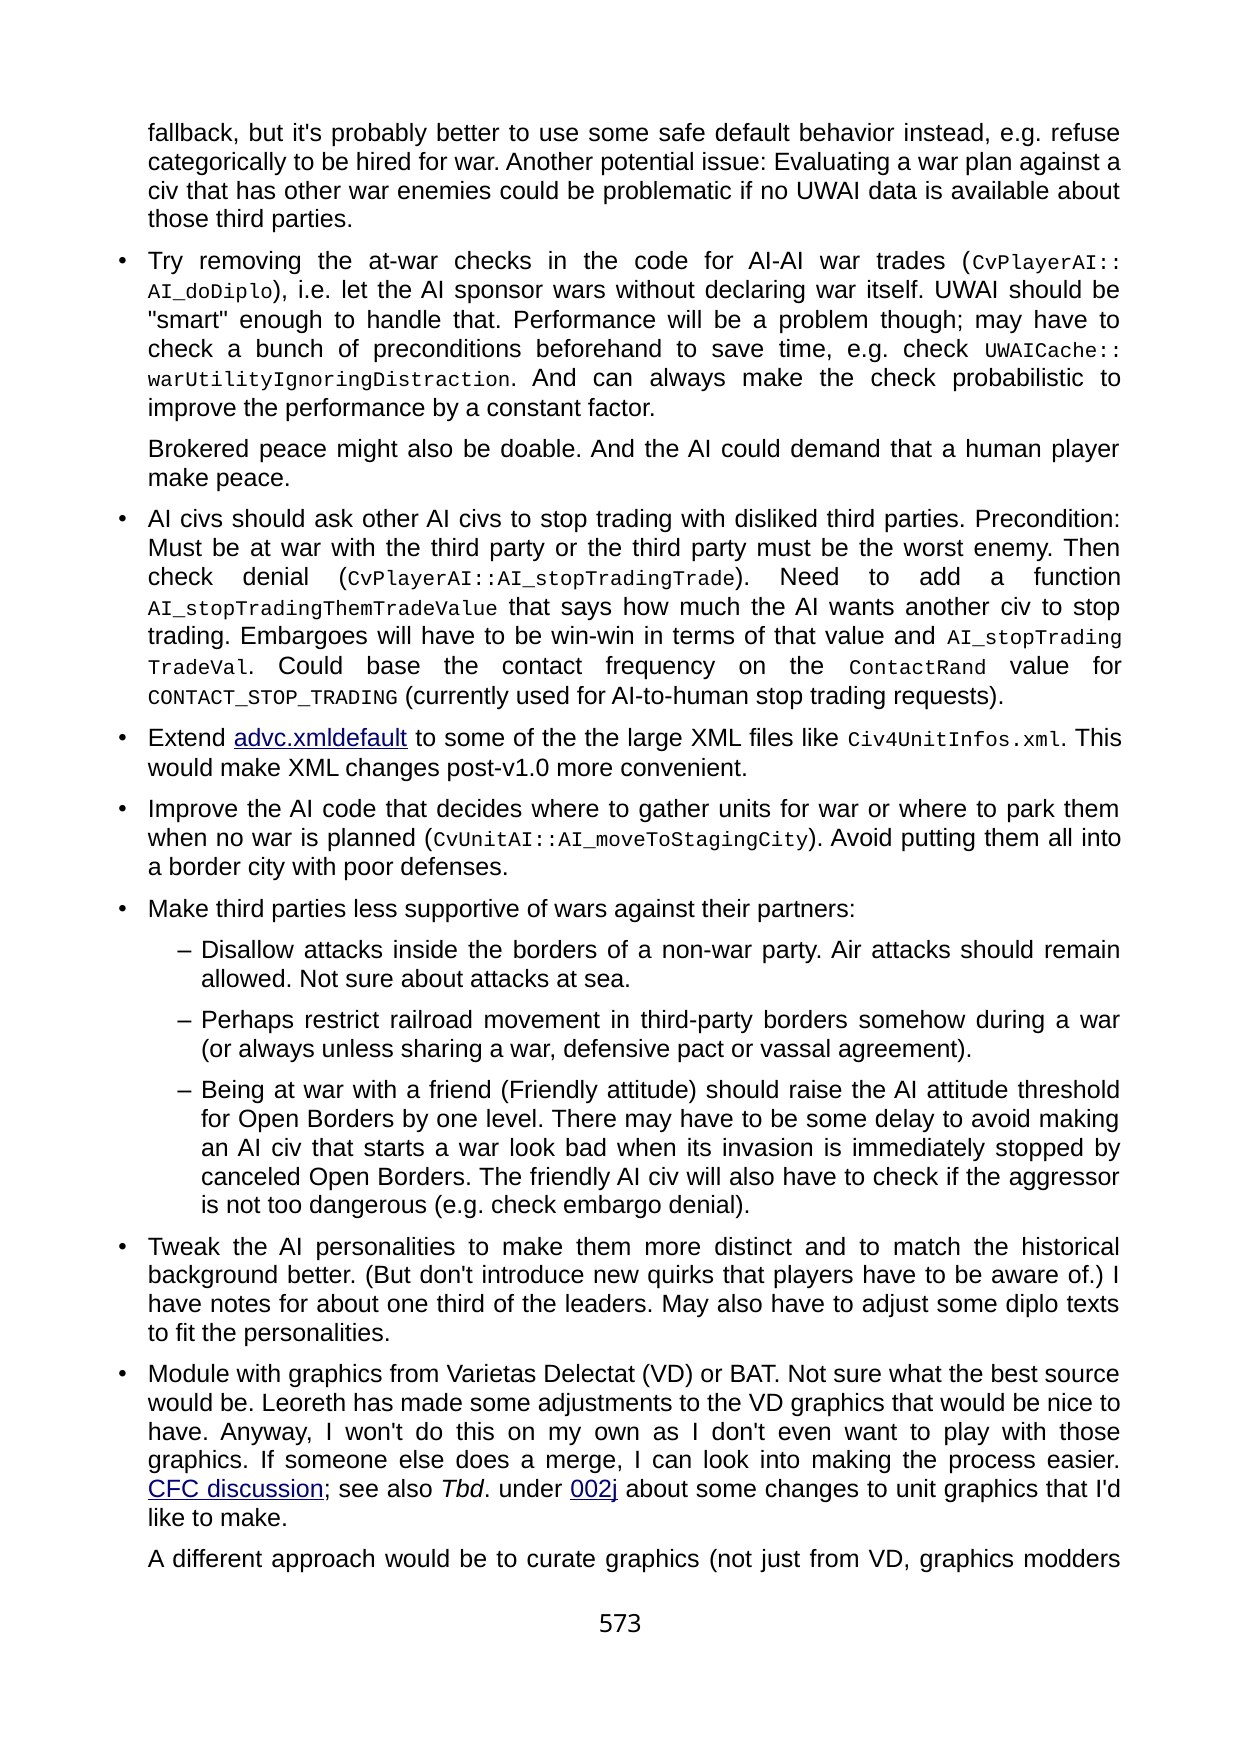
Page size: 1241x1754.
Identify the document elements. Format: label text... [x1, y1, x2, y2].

list Try removing the at-war checks in the code for AI-AI war trades (CvPlayerAI:: AI_doDiplo), i.e. let the AI sponsor wars without declaring war itself. UWAI should be "smart" enough to handle that. Performance will be a problem though; may have to check a bunch of preconditions beforehand to save time, e.g. check UWAICache:: warUtilityIgnoringDistraction. And can always make the check probabilistic to improve the performance by a constant factor. [118, 246, 1122, 422]
list Disallow attacks inside the borders of a non-war party. Air attacks should remain allowed. Not sure about attacks at sea. [177, 935, 1122, 993]
list Being at war with a friend (Friendly attitude) should raise the AI attitude threshold for Open Borders by one level. There may have to be some delay to avoid making an AI civ that starts a war look bad when its invasion is immediately stopped by canceled Open Borders. The friendly AI civ will also have to check if the aggressor is not too dangerous (e.g. check embargo denial). [177, 1075, 1122, 1219]
list Extend advc.xmldefault to some of the the large XML files like Civ4UnitInfos.xml. This would make XML changes post-v1.0 more convenient. [118, 723, 1122, 781]
list Brokered peace might also be doable. And the AI could demand that a human player make peace. [118, 434, 1122, 492]
list A different approach would be to curate graphics (not just from VD, graphics modders [118, 1544, 1122, 1573]
list Improve the AI code that decides where to gather units for war or where to park them when no war is planned (CvUnitAI::AI_moveToStagingCity). Avoid putting them all into a border city with poor defenses. [118, 794, 1122, 881]
list AI civs should ask other AI civs to stop trading with disliked third parties. Precondition: Must be at war with the third party or the third party must be the worst enemy. Then check denial (CvPlayerAI::AI_stopTradingTrade). Need to add a function AI_stopTradingThemTradeValue that says how much the AI wants another civ to stop trading. Embargoes will have to be win-win in terms of that value and AI_stopTrading TradeVal. Could base the contact frequency on the ContactRand value for CONTACT_STOP_TRADING (currently used for AI-to-human stop trading requests). [118, 504, 1122, 710]
list fallback, but it's probably better to use some safe default behavior instead, e.g. refuse categorically to be hired for war. Another potential issue: Evaluating a war plan against a civ that has other war enemies could be problematic if no UWAI data is available about those third parties. [118, 118, 1122, 233]
list Module with graphics from Varietas Delectat (VD) or BAT. Not sure what the best source would be. Leoreth has made some adjustments to the VD graphics that would be nice to have. Anyway, I won't do this on my own as I don't even want to play with those graphics. If someone else does a merge, I can look into making the process easier. CFC discussion; see also Tbd. under 002j about some changes to unit graphics that I'd like to make. [118, 1359, 1122, 1532]
list Make third parties less supportive of wars against their partners: [118, 894, 1122, 922]
list Perhaps restrict railroad movement in third-party borders somehow during a war (or always unless sharing a war, defensive pact or vassal agreement). [177, 1005, 1122, 1063]
list Tweak the AI personalities to make them more distinct and to match the historical background better. (But don't introduce new quirks that players have to be aware of.) I have notes for about one third of the leaders. May also have to adjust some diplo texts to fit the personalities. [118, 1232, 1122, 1347]
